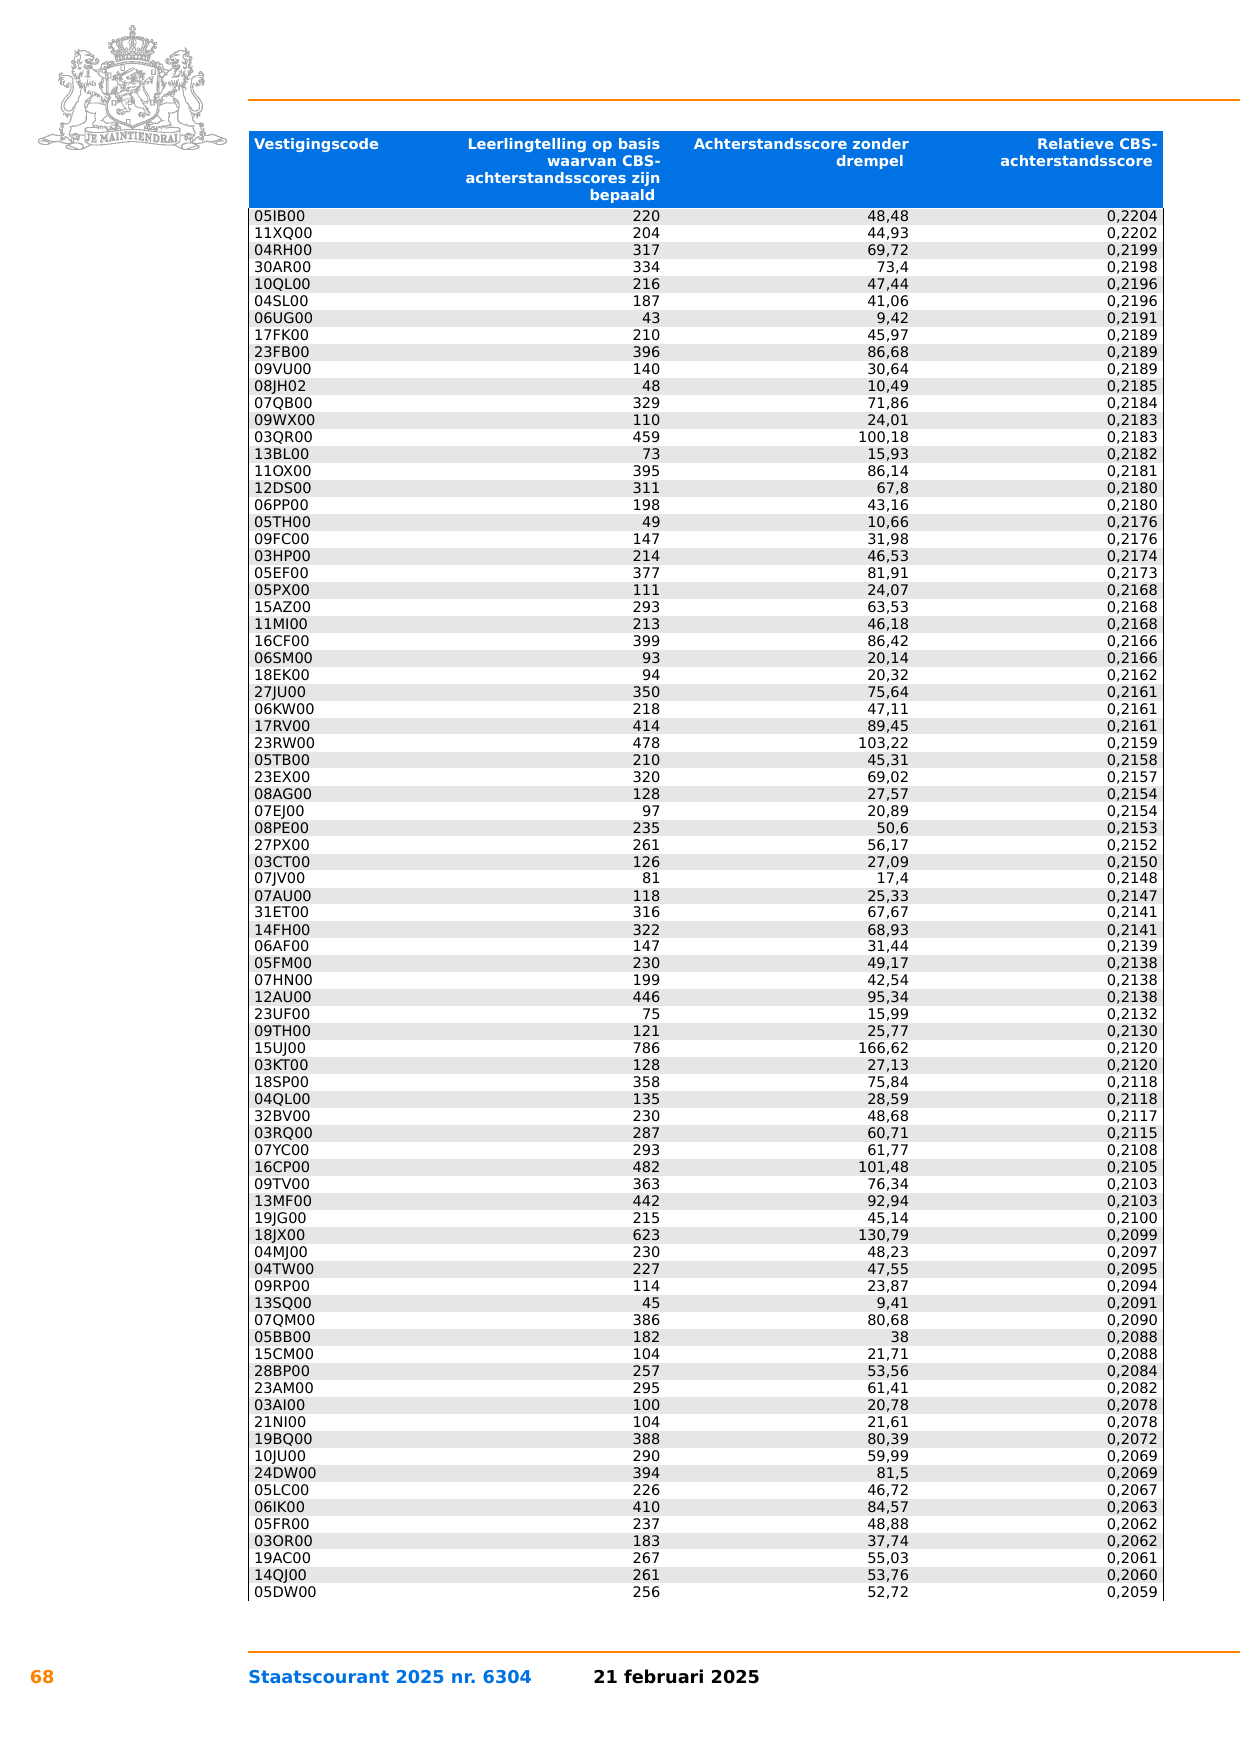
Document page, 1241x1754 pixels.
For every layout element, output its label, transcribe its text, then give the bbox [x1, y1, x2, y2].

table_cell 0,2088 [915, 1346, 1163, 1363]
table_cell 0,2173 [915, 565, 1163, 582]
table_cell 121 [418, 1023, 666, 1040]
table_cell 147 [418, 531, 666, 548]
table_cell 230 [418, 1244, 666, 1261]
table_cell 0,2067 [915, 1482, 1163, 1499]
table_cell 18JX00 [249, 1227, 417, 1244]
table_cell 0,2180 [915, 480, 1163, 497]
table_cell 0,2097 [915, 1244, 1163, 1261]
table_cell 45,31 [666, 752, 915, 768]
table_cell 52,72 [666, 1584, 915, 1601]
table_cell 15,93 [666, 446, 915, 463]
table_cell 126 [418, 854, 666, 870]
table_cell 12AU00 [249, 989, 417, 1006]
table_cell 216 [418, 276, 666, 293]
table_cell 48,48 [666, 209, 915, 225]
table_cell 92,94 [666, 1193, 915, 1210]
table_cell 81,91 [666, 565, 915, 582]
table_cell 09VU00 [249, 361, 417, 378]
table_cell 46,53 [666, 548, 915, 565]
table_cell 0,2181 [915, 463, 1163, 480]
table_cell 16CP00 [249, 1159, 417, 1176]
table_cell 103,22 [666, 735, 915, 752]
table_cell 442 [418, 1193, 666, 1210]
table_cell 0,2100 [915, 1210, 1163, 1227]
table_cell 69,72 [666, 242, 915, 259]
table_cell 0,2196 [915, 276, 1163, 293]
table_cell 21NI00 [249, 1414, 417, 1431]
table_cell 235 [418, 820, 666, 836]
table_cell 0,2062 [915, 1516, 1163, 1533]
table_cell 07QB00 [249, 395, 417, 412]
table_cell 104 [418, 1346, 666, 1363]
table_cell 03RQ00 [249, 1125, 417, 1142]
table_cell 0,2141 [915, 904, 1163, 921]
table_cell 182 [418, 1329, 666, 1346]
table_cell 04SL00 [249, 293, 417, 310]
table_cell 10,66 [666, 514, 915, 531]
table_cell 0,2141 [915, 921, 1163, 938]
table_cell 24DW00 [249, 1465, 417, 1482]
table_cell 37,74 [666, 1533, 915, 1549]
table_cell 21,71 [666, 1346, 915, 1363]
table_cell 410 [418, 1499, 666, 1516]
table_cell 04QL00 [249, 1091, 417, 1108]
table_cell 101,48 [666, 1159, 915, 1176]
table_cell 0,2158 [915, 752, 1163, 768]
table_cell 0,2059 [915, 1584, 1163, 1601]
table_cell 45,97 [666, 327, 915, 344]
table_cell 86,42 [666, 633, 915, 650]
table_cell 14FH00 [249, 921, 417, 938]
table_cell 0,2176 [915, 514, 1163, 531]
table_cell 43,16 [666, 497, 915, 514]
table_cell 290 [418, 1448, 666, 1465]
table_cell 23RW00 [249, 735, 417, 752]
table_cell 0,2130 [915, 1023, 1163, 1040]
table_cell 68,93 [666, 921, 915, 938]
table_cell 13MF00 [249, 1193, 417, 1210]
table_cell 0,2191 [915, 310, 1163, 327]
table_cell 46,18 [666, 616, 915, 633]
table_cell 10JU00 [249, 1448, 417, 1465]
table_cell 0,2090 [915, 1312, 1163, 1329]
table_cell 20,78 [666, 1397, 915, 1414]
table_cell 0,2088 [915, 1329, 1163, 1346]
table_cell 27,57 [666, 786, 915, 802]
table_cell 60,71 [666, 1125, 915, 1142]
table_cell 49,17 [666, 955, 915, 972]
table_cell 30,64 [666, 361, 915, 378]
table_cell 19AC00 [249, 1550, 417, 1567]
table_cell 49 [418, 514, 666, 531]
table_cell 25,33 [666, 888, 915, 904]
table_cell 89,45 [666, 718, 915, 734]
table_cell 03HP00 [249, 548, 417, 565]
table_cell 27PX00 [249, 836, 417, 853]
table_header Leerlingtelling op basis waarvan CBS-achterstandsscores zijn bepaald [418, 131, 666, 208]
table_cell 42,54 [666, 972, 915, 989]
table_cell 128 [418, 1057, 666, 1074]
table_cell 213 [418, 616, 666, 633]
table_cell 05TB00 [249, 752, 417, 768]
table_cell 0,2174 [915, 548, 1163, 565]
table_cell 75,64 [666, 684, 915, 701]
table_cell 09TH00 [249, 1023, 417, 1040]
table_cell 482 [418, 1159, 666, 1176]
table_cell 71,86 [666, 395, 915, 412]
table_cell 166,62 [666, 1040, 915, 1057]
table_cell 0,2072 [915, 1431, 1163, 1448]
table_cell 414 [418, 718, 666, 734]
table_cell 237 [418, 1516, 666, 1533]
table_cell 47,55 [666, 1261, 915, 1278]
table_cell 12DS00 [249, 480, 417, 497]
table_cell 140 [418, 361, 666, 378]
table_cell 0,2162 [915, 667, 1163, 684]
table_cell 293 [418, 599, 666, 616]
table_cell 27,09 [666, 854, 915, 870]
table_cell 47,11 [666, 701, 915, 718]
table_cell 0,2118 [915, 1091, 1163, 1108]
table_cell 95,34 [666, 989, 915, 1006]
table_cell 13BL00 [249, 446, 417, 463]
table_cell 07YC00 [249, 1142, 417, 1159]
table_cell 69,02 [666, 769, 915, 786]
table_cell 0,2120 [915, 1057, 1163, 1074]
table_cell 0,2189 [915, 361, 1163, 378]
table_cell 05FM00 [249, 955, 417, 972]
table_cell 0,2176 [915, 531, 1163, 548]
table_cell 0,2078 [915, 1397, 1163, 1414]
table_cell 32BV00 [249, 1108, 417, 1125]
table_cell 0,2168 [915, 582, 1163, 599]
table_cell 10,49 [666, 378, 915, 395]
table_cell 0,2184 [915, 395, 1163, 412]
table_cell 0,2069 [915, 1465, 1163, 1482]
table_cell 31,44 [666, 938, 915, 955]
table_cell 0,2196 [915, 293, 1163, 310]
table_cell 05DW00 [249, 1584, 417, 1601]
table_cell 46,72 [666, 1482, 915, 1499]
table_cell 27,13 [666, 1057, 915, 1074]
table_cell 53,56 [666, 1363, 915, 1380]
table_cell 110 [418, 412, 666, 429]
table_cell 17,4 [666, 870, 915, 887]
table_cell 23,87 [666, 1278, 915, 1295]
table_cell 0,2148 [915, 870, 1163, 887]
table_cell 0,2061 [915, 1550, 1163, 1567]
table_cell 0,2082 [915, 1380, 1163, 1397]
table_cell 317 [418, 242, 666, 259]
table_cell 0,2132 [915, 1006, 1163, 1023]
table_cell 256 [418, 1584, 666, 1601]
table_cell 363 [418, 1176, 666, 1193]
table_cell 0,2063 [915, 1499, 1163, 1516]
table_cell 75,84 [666, 1074, 915, 1091]
table_cell 03AI00 [249, 1397, 417, 1414]
table_cell 0,2168 [915, 616, 1163, 633]
table_cell 0,2157 [915, 769, 1163, 786]
table_cell 459 [418, 429, 666, 446]
table_cell 94 [418, 667, 666, 684]
table_cell 03QR00 [249, 429, 417, 446]
table_cell 13SQ00 [249, 1295, 417, 1312]
table_cell 03OR00 [249, 1533, 417, 1549]
table_cell 11MI00 [249, 616, 417, 633]
table_cell 0,2084 [915, 1363, 1163, 1380]
table_cell 14QJ00 [249, 1567, 417, 1583]
table_header Achterstandsscore zonder drempel [666, 131, 915, 208]
table_cell 9,41 [666, 1295, 915, 1312]
table_cell 31ET00 [249, 904, 417, 921]
table_cell 48,68 [666, 1108, 915, 1125]
table_cell 0,2180 [915, 497, 1163, 514]
table_cell 07EJ00 [249, 803, 417, 819]
table_cell 0,2154 [915, 786, 1163, 802]
table_cell 05FR00 [249, 1516, 417, 1533]
table_cell 11XQ00 [249, 225, 417, 242]
table_cell 267 [418, 1550, 666, 1567]
table_cell 05EF00 [249, 565, 417, 582]
table_cell 61,77 [666, 1142, 915, 1159]
table_cell 04TW00 [249, 1261, 417, 1278]
table_cell 0,2182 [915, 446, 1163, 463]
table_cell 28,59 [666, 1091, 915, 1108]
table_cell 396 [418, 344, 666, 361]
table_cell 0,2069 [915, 1448, 1163, 1465]
table_cell 67,67 [666, 904, 915, 921]
table_cell 0,2204 [915, 209, 1163, 225]
table_cell 311 [418, 480, 666, 497]
table_cell 0,2202 [915, 225, 1163, 242]
table_cell 55,03 [666, 1550, 915, 1567]
table_cell 0,2161 [915, 718, 1163, 734]
table_cell 0,2166 [915, 633, 1163, 650]
table_cell 0,2117 [915, 1108, 1163, 1125]
table_cell 130,79 [666, 1227, 915, 1244]
table_cell 0,2152 [915, 836, 1163, 853]
table_cell 10QL00 [249, 276, 417, 293]
table_cell 329 [418, 395, 666, 412]
table_cell 07AU00 [249, 888, 417, 904]
table_cell 0,2120 [915, 1040, 1163, 1057]
table_cell 07QM00 [249, 1312, 417, 1329]
table_cell 20,14 [666, 650, 915, 667]
table_cell 0,2138 [915, 972, 1163, 989]
table_cell 9,42 [666, 310, 915, 327]
table_cell 0,2185 [915, 378, 1163, 395]
table_cell 81,5 [666, 1465, 915, 1482]
table_cell 03KT00 [249, 1057, 417, 1074]
table_cell 19BQ00 [249, 1431, 417, 1448]
table_cell 100,18 [666, 429, 915, 446]
table_cell 0,2161 [915, 684, 1163, 701]
table_cell 48 [418, 378, 666, 395]
table_cell 28BP00 [249, 1363, 417, 1380]
table_cell 204 [418, 225, 666, 242]
table_cell 0,2060 [915, 1567, 1163, 1583]
table_cell 111 [418, 582, 666, 599]
table_cell 43 [418, 310, 666, 327]
table_cell 220 [418, 209, 666, 225]
table_cell 53,76 [666, 1567, 915, 1583]
table_cell 0,2099 [915, 1227, 1163, 1244]
table_cell 11OX00 [249, 463, 417, 480]
table_cell 0,2062 [915, 1533, 1163, 1549]
table_cell 80,39 [666, 1431, 915, 1448]
table_cell 226 [418, 1482, 666, 1499]
table_cell 0,2153 [915, 820, 1163, 836]
table_cell 261 [418, 836, 666, 853]
table_cell 48,88 [666, 1516, 915, 1533]
table_cell 84,57 [666, 1499, 915, 1516]
table_cell 09FC00 [249, 531, 417, 548]
table_cell 45 [418, 1295, 666, 1312]
table_cell 104 [418, 1414, 666, 1431]
table_cell 0,2189 [915, 327, 1163, 344]
table_cell 59,99 [666, 1448, 915, 1465]
table_cell 67,8 [666, 480, 915, 497]
table_cell 50,6 [666, 820, 915, 836]
table_cell 23UF00 [249, 1006, 417, 1023]
table_cell 287 [418, 1125, 666, 1142]
table_cell 38 [666, 1329, 915, 1346]
table_cell 0,2094 [915, 1278, 1163, 1295]
table_cell 0,2091 [915, 1295, 1163, 1312]
table_cell 199 [418, 972, 666, 989]
table_cell 86,14 [666, 463, 915, 480]
table_cell 24,07 [666, 582, 915, 599]
table_cell 15UJ00 [249, 1040, 417, 1057]
table_cell 63,53 [666, 599, 915, 616]
table_cell 21,61 [666, 1414, 915, 1431]
table_cell 0,2147 [915, 888, 1163, 904]
table_cell 0,2108 [915, 1142, 1163, 1159]
table_cell 16CF00 [249, 633, 417, 650]
table_cell 623 [418, 1227, 666, 1244]
picture [38, 25, 227, 150]
table_cell 86,68 [666, 344, 915, 361]
table_cell 19JG00 [249, 1210, 417, 1227]
table_cell 25,77 [666, 1023, 915, 1040]
table_cell 322 [418, 921, 666, 938]
table_cell 399 [418, 633, 666, 650]
table_cell 261 [418, 1567, 666, 1583]
table_cell 0,2150 [915, 854, 1163, 870]
table_cell 09TV00 [249, 1176, 417, 1193]
table_cell 44,93 [666, 225, 915, 242]
table_cell 61,41 [666, 1380, 915, 1397]
table_cell 0,2161 [915, 701, 1163, 718]
table_cell 0,2078 [915, 1414, 1163, 1431]
table_cell 05LC00 [249, 1482, 417, 1499]
table_cell 04MJ00 [249, 1244, 417, 1261]
table_cell 20,32 [666, 667, 915, 684]
table_cell 230 [418, 1108, 666, 1125]
table_header Relatieve CBS-achterstandsscore [915, 131, 1163, 208]
table_cell 76,34 [666, 1176, 915, 1193]
table_cell 18EK00 [249, 667, 417, 684]
table_cell 478 [418, 735, 666, 752]
table_cell 30AR00 [249, 259, 417, 276]
table_cell 320 [418, 769, 666, 786]
table_cell 358 [418, 1074, 666, 1091]
table_cell 350 [418, 684, 666, 701]
table_cell 06PP00 [249, 497, 417, 514]
table_cell 05TH00 [249, 514, 417, 531]
table_cell 06SM00 [249, 650, 417, 667]
table_cell 48,23 [666, 1244, 915, 1261]
table_cell 08PE00 [249, 820, 417, 836]
table_cell 114 [418, 1278, 666, 1295]
table_cell 05BB00 [249, 1329, 417, 1346]
table_cell 09RP00 [249, 1278, 417, 1295]
table_cell 128 [418, 786, 666, 802]
table_cell 06UG00 [249, 310, 417, 327]
table_cell 257 [418, 1363, 666, 1380]
table_cell 97 [418, 803, 666, 819]
table_cell 27JU00 [249, 684, 417, 701]
table_cell 24,01 [666, 412, 915, 429]
table_cell 377 [418, 565, 666, 582]
table_cell 75 [418, 1006, 666, 1023]
table_cell 0,2183 [915, 429, 1163, 446]
table_cell 187 [418, 293, 666, 310]
table_cell 17FK00 [249, 327, 417, 344]
table_cell 41,06 [666, 293, 915, 310]
table_cell 09WX00 [249, 412, 417, 429]
table_cell 386 [418, 1312, 666, 1329]
table_cell 394 [418, 1465, 666, 1482]
table_cell 100 [418, 1397, 666, 1414]
table_header Vestigingscode [249, 131, 417, 208]
table_cell 118 [418, 888, 666, 904]
table_cell 230 [418, 955, 666, 972]
table_cell 15CM00 [249, 1346, 417, 1363]
table_cell 04RH00 [249, 242, 417, 259]
table_cell 214 [418, 548, 666, 565]
table_cell 81 [418, 870, 666, 887]
table_cell 0,2105 [915, 1159, 1163, 1176]
table_cell 316 [418, 904, 666, 921]
table_cell 20,89 [666, 803, 915, 819]
table_cell 198 [418, 497, 666, 514]
table_cell 47,44 [666, 276, 915, 293]
table_cell 0,2115 [915, 1125, 1163, 1142]
table_cell 31,98 [666, 531, 915, 548]
table_cell 0,2198 [915, 259, 1163, 276]
table_cell 23AM00 [249, 1380, 417, 1397]
table_cell 210 [418, 752, 666, 768]
table_cell 93 [418, 650, 666, 667]
table_cell 395 [418, 463, 666, 480]
table_cell 80,68 [666, 1312, 915, 1329]
table_cell 45,14 [666, 1210, 915, 1227]
table_cell 07HN00 [249, 972, 417, 989]
table_cell 295 [418, 1380, 666, 1397]
table_cell 03CT00 [249, 854, 417, 870]
table_cell 0,2095 [915, 1261, 1163, 1278]
table_cell 15,99 [666, 1006, 915, 1023]
table_cell 05PX00 [249, 582, 417, 599]
table_cell 0,2166 [915, 650, 1163, 667]
table_cell 0,2183 [915, 412, 1163, 429]
table_cell 218 [418, 701, 666, 718]
table_cell 0,2103 [915, 1193, 1163, 1210]
table_cell 56,17 [666, 836, 915, 853]
table_cell 73 [418, 446, 666, 463]
table_cell 147 [418, 938, 666, 955]
table_cell 0,2189 [915, 344, 1163, 361]
table_cell 23FB00 [249, 344, 417, 361]
table_cell 23EX00 [249, 769, 417, 786]
table_cell 334 [418, 259, 666, 276]
table_cell 0,2154 [915, 803, 1163, 819]
table_cell 786 [418, 1040, 666, 1057]
table_cell 227 [418, 1261, 666, 1278]
table_cell 15AZ00 [249, 599, 417, 616]
table_cell 0,2139 [915, 938, 1163, 955]
table_cell 06KW00 [249, 701, 417, 718]
table_cell 0,2103 [915, 1176, 1163, 1193]
table_cell 07JV00 [249, 870, 417, 887]
table_cell 17RV00 [249, 718, 417, 734]
table_cell 0,2118 [915, 1074, 1163, 1091]
table_cell 135 [418, 1091, 666, 1108]
table_cell 0,2138 [915, 989, 1163, 1006]
table_cell 0,2159 [915, 735, 1163, 752]
table_cell 210 [418, 327, 666, 344]
table_cell 0,2138 [915, 955, 1163, 972]
table_cell 446 [418, 989, 666, 1006]
table_cell 73,4 [666, 259, 915, 276]
table_cell 18SP00 [249, 1074, 417, 1091]
table_cell 05IB00 [249, 209, 417, 225]
table_cell 388 [418, 1431, 666, 1448]
table_cell 215 [418, 1210, 666, 1227]
table_cell 293 [418, 1142, 666, 1159]
table_cell 08JH02 [249, 378, 417, 395]
table_cell 08AG00 [249, 786, 417, 802]
table_cell 06AF00 [249, 938, 417, 955]
table_cell 0,2199 [915, 242, 1163, 259]
table_cell 0,2168 [915, 599, 1163, 616]
table_cell 183 [418, 1533, 666, 1549]
table_cell 06IK00 [249, 1499, 417, 1516]
